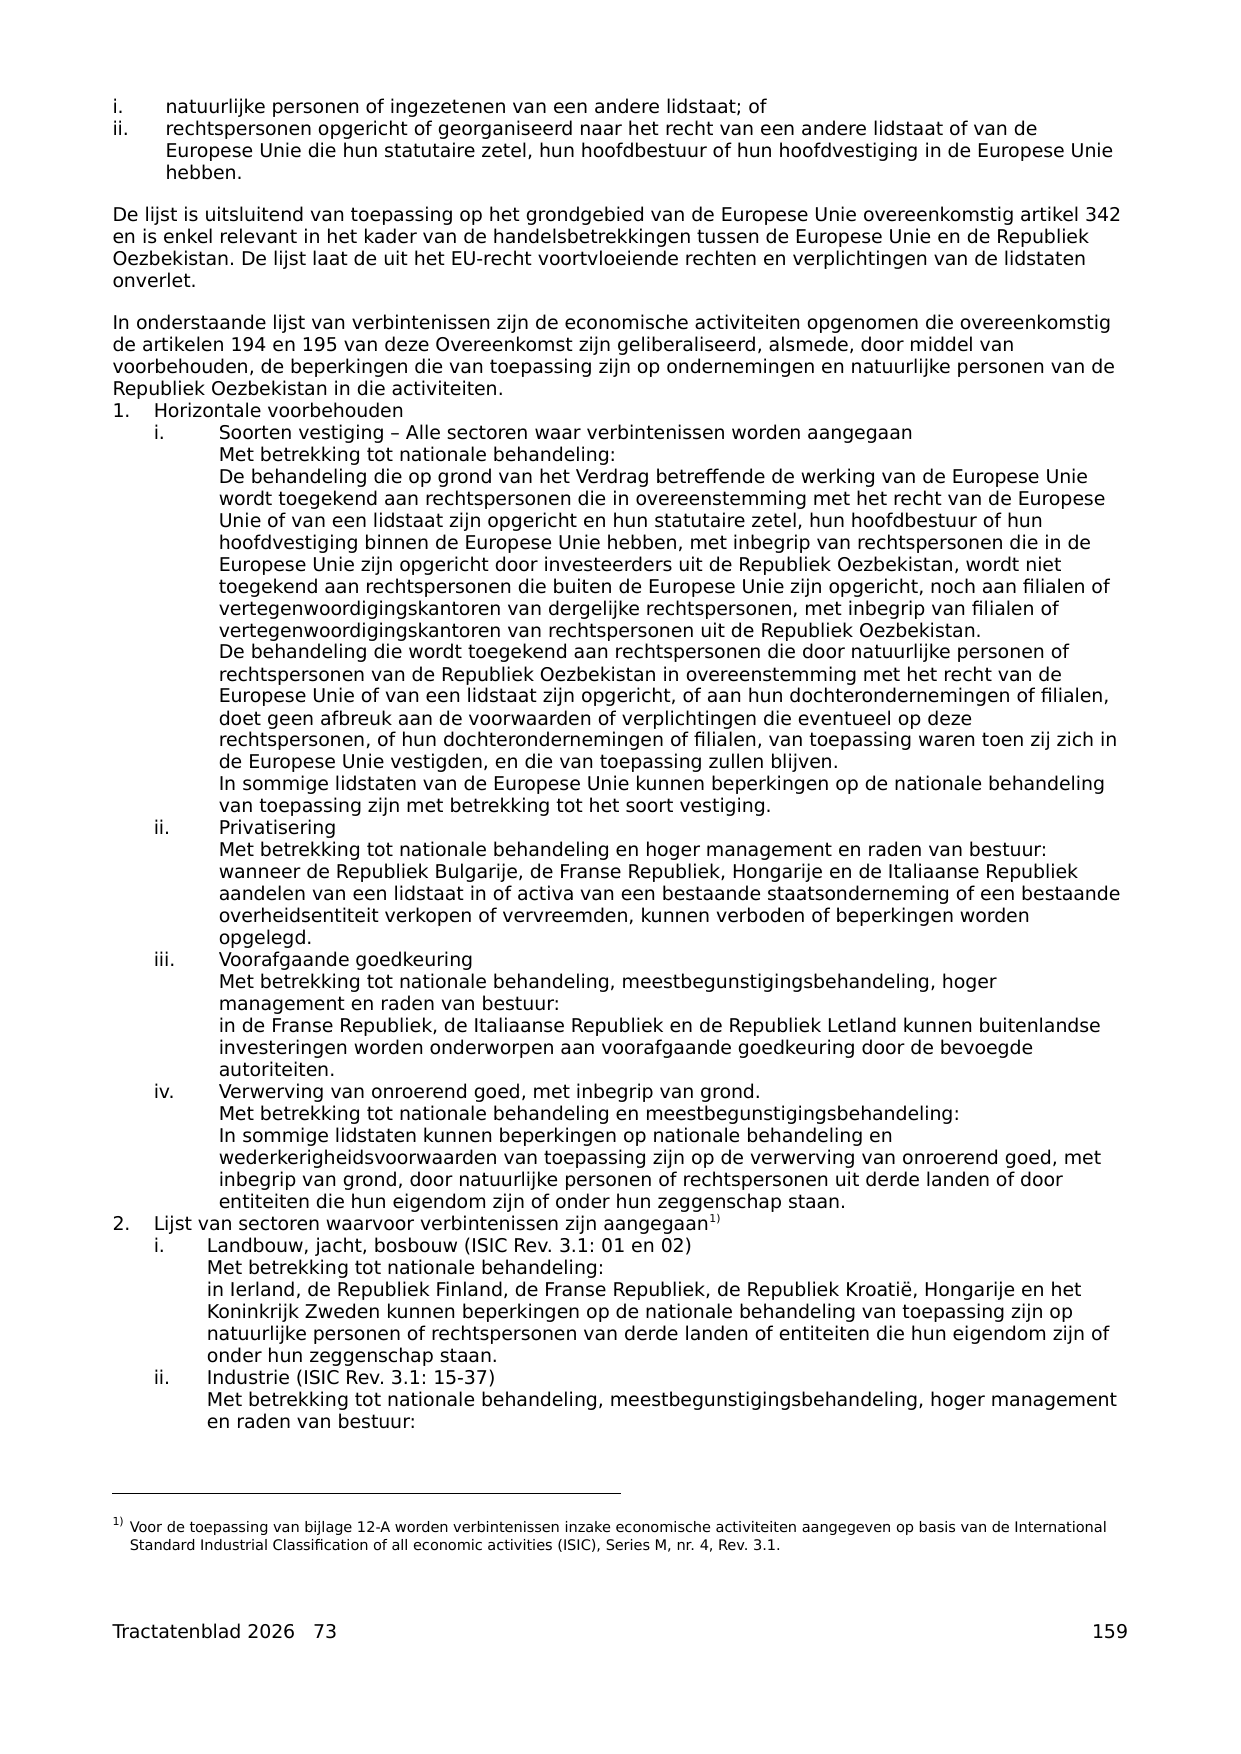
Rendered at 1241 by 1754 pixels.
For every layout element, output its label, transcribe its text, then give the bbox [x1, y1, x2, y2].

text iv. Verwerving van onroerend goed, met inbegrip van grond. [153, 1081, 1128, 1103]
text Met betrekking tot nationale behandeling, meestbegunstigingsbehandeling, hoger management en raden van bestuur: [207, 1389, 1128, 1433]
text Voor de toepassing van bijlage 12-A worden verbintenissen inzake economische activiteiten aangegeven op basis van de International Standard Industrial Classification of all economic activities (ISIC), Series M, nr. 4, Rev. 3.1. [112, 1515, 1128, 1554]
text Met betrekking tot nationale behandeling, meestbegunstigingsbehandeling, hoger management en raden van bestuur: [218, 971, 1128, 1015]
text Met betrekking tot nationale behandeling en hoger management en raden van bestuur: [218, 839, 1128, 861]
text i. natuurlijke personen of ingezetenen van een andere lidstaat; of [112, 96, 1128, 118]
text Met betrekking tot nationale behandeling en meestbegunstigingsbehandeling: [218, 1103, 1128, 1125]
text De behandeling die wordt toegekend aan rechtspersonen die door natuurlijke personen of rechtspersonen van de Republiek Oezbekistan in overeenstemming met het recht van de Europese Unie of van een lidstaat zijn opgericht, of aan hun dochterondernemingen of filialen, doet geen afbreuk aan de voorwaarden of verplichtingen die eventueel op deze rechtspersonen, of hun dochterondernemingen of filialen, van toepassing waren toen zij zich in de Europese Unie vestigden, en die van toepassing zullen blijven. [218, 641, 1128, 773]
text ii. rechtspersonen opgericht of georganiseerd naar het recht van een andere lidstaat of van de Europese Unie die hun statutaire zetel, hun hoofdbestuur of hun hoofdvestiging in de Europese Unie hebben. [112, 118, 1128, 184]
text In sommige lidstaten van de Europese Unie kunnen beperkingen op de nationale behandeling van toepassing zijn met betrekking tot het soort vestiging. [218, 773, 1128, 817]
text In onderstaande lijst van verbintenissen zijn de economische activiteiten opgenomen die overeenkomstig de artikelen 194 en 195 van deze Overeenkomst zijn geliberaliseerd, alsmede, door middel van voorbehouden, de beperkingen die van toepassing zijn op ondernemingen en natuurlijke personen van de Republiek Oezbekistan in die activiteiten. [112, 312, 1128, 400]
text ii. Privatisering [153, 817, 1128, 839]
text i. Soorten vestiging – Alle sectoren waar verbintenissen worden aangegaan [153, 422, 1128, 444]
text 1. Horizontale voorbehouden [112, 400, 1128, 422]
text ii. Industrie (ISIC Rev. 3.1: 15-37) [153, 1367, 1128, 1389]
text De lijst is uitsluitend van toepassing op het grondgebied van de Europese Unie overeenkomstig artikel 342 en is enkel relevant in het kader van de handelsbetrekkingen tussen de Europese Unie en de Republiek Oezbekistan. De lijst laat de uit het EU-recht voortvloeiende rechten en verplichtingen van de lidstaten onverlet. [112, 204, 1128, 292]
text iii. Voorafgaande goedkeuring [153, 949, 1128, 971]
text wanneer de Republiek Bulgarije, de Franse Republiek, Hongarije en de Italiaanse Republiek aandelen van een lidstaat in of activa van een bestaande staatsonderneming of een bestaande overheidsentiteit verkopen of vervreemden, kunnen verboden of beperkingen worden opgelegd. [218, 861, 1128, 949]
text In sommige lidstaten kunnen beperkingen op nationale behandeling en wederkerigheidsvoorwaarden van toepassing zijn op de verwerving van onroerend goed, met inbegrip van grond, door natuurlijke personen of rechtspersonen uit derde landen of door entiteiten die hun eigendom zijn of onder hun zeggenschap staan. [218, 1125, 1128, 1213]
text De behandeling die op grond van het Verdrag betreffende de werking van de Europese Unie wordt toegekend aan rechtspersonen die in overeenstemming met het recht van de Europese Unie of van een lidstaat zijn opgericht en hun statutaire zetel, hun hoofdbestuur of hun hoofdvestiging binnen de Europese Unie hebben, met inbegrip van rechtspersonen die in de Europese Unie zijn opgericht door investeerders uit de Republiek Oezbekistan, wordt niet toegekend aan rechtspersonen die buiten de Europese Unie zijn opgericht, noch aan filialen of vertegenwoordigingskantoren van dergelijke rechtspersonen, met inbegrip van filialen of vertegenwoordigingskantoren van rechtspersonen uit de Republiek Oezbekistan. [218, 466, 1128, 641]
text Met betrekking tot nationale behandeling: [207, 1257, 1128, 1279]
text Met betrekking tot nationale behandeling: [218, 444, 1128, 466]
text 2. Lijst van sectoren waarvoor verbintenissen zijn aangegaan [112, 1213, 1128, 1235]
text in de Franse Republiek, de Italiaanse Republiek en de Republiek Letland kunnen buitenlandse investeringen worden onderworpen aan voorafgaande goedkeuring door de bevoegde autoriteiten. [218, 1015, 1128, 1081]
text i. Landbouw, jacht, bosbouw (ISIC Rev. 3.1: 01 en 02) [153, 1235, 1128, 1257]
text in Ierland, de Republiek Finland, de Franse Republiek, de Republiek Kroatië, Hongarije en het Koninkrijk Zweden kunnen beperkingen op de nationale behandeling van toepassing zijn op natuurlijke personen of rechtspersonen van derde landen of entiteiten die hun eigendom zijn of onder hun zeggenschap staan. [207, 1279, 1128, 1367]
